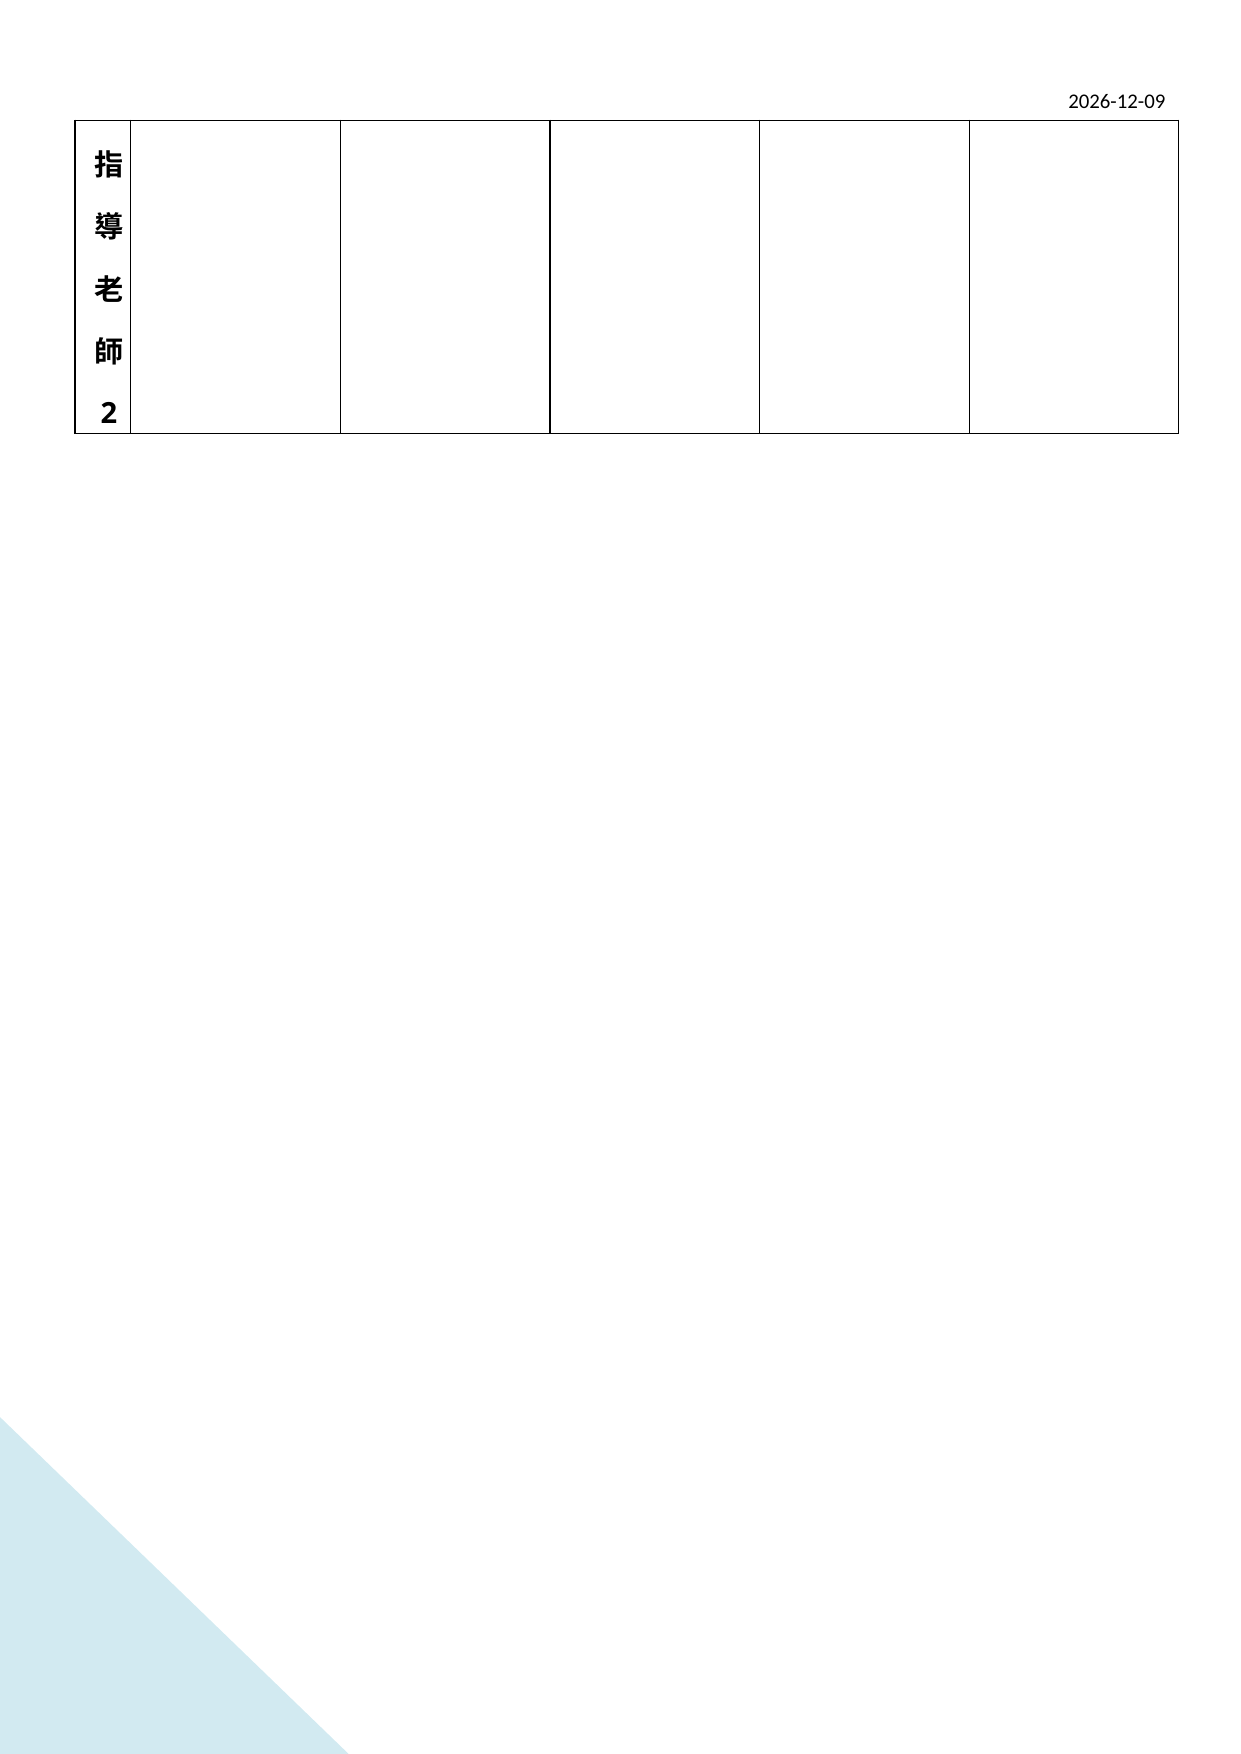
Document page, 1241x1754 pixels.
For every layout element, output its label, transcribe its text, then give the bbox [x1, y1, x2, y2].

table_cell [551, 121, 759, 433]
table_cell [131, 121, 340, 433]
table_cell 指導老師2 [76, 121, 130, 433]
table_cell [970, 121, 1178, 433]
table_cell [341, 121, 549, 433]
table_cell [760, 121, 969, 433]
